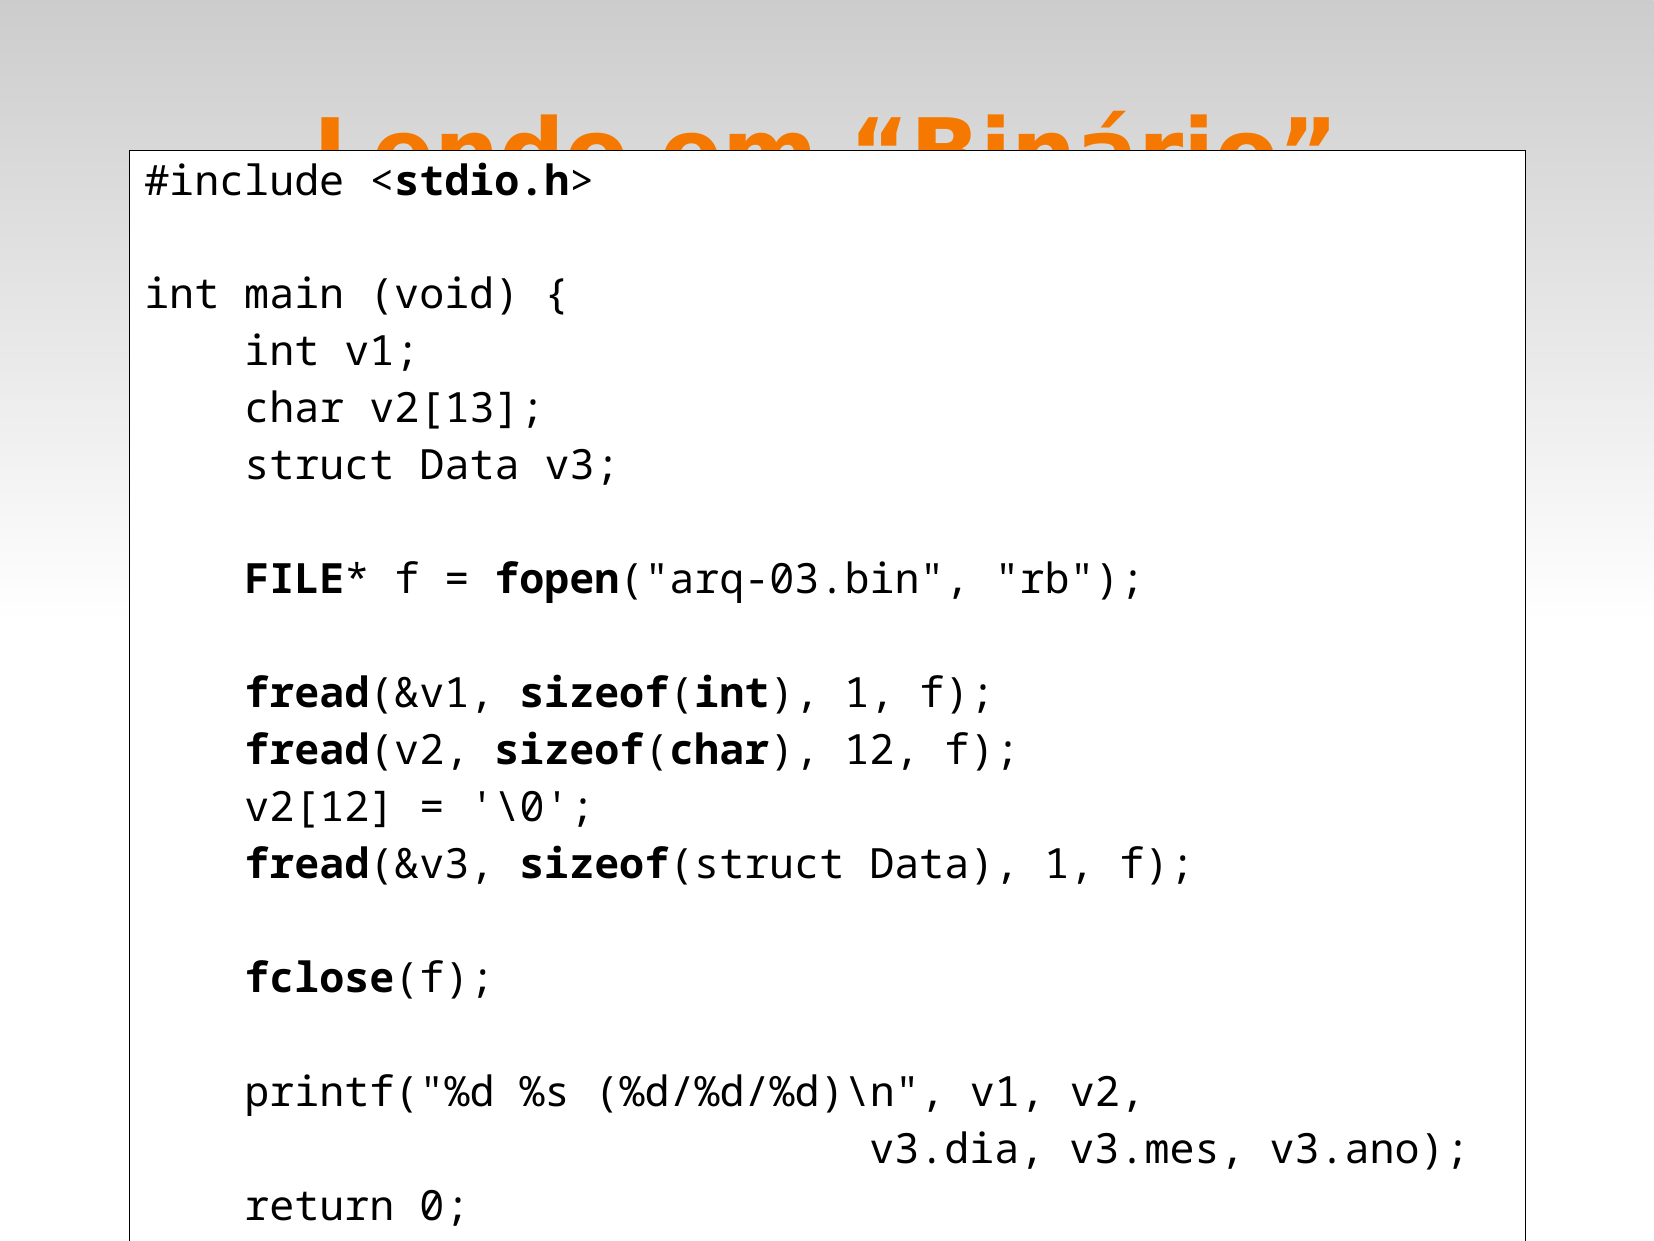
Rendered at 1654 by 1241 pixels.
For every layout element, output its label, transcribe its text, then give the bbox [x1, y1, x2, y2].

text_box #include <stdio.h> int main (void) { int v1; char v2[13]; struct Data v3; FILE* f = fopen("arq-03.bin", "rb"); fread(&v1, sizeof(int), 1, f); fread(v2, sizeof(char), 12, f); v2[12] = '\0'; fread(&v3, sizeof(struct Data), 1, f); fclose(f); printf("%d %s (%d/%d/%d)\n", v1, v2, v3.dia, v3.mes, v3.ano); return 0; } [129, 235, 1526, 1205]
title Lendo em “Binário” [82, 49, 1571, 257]
